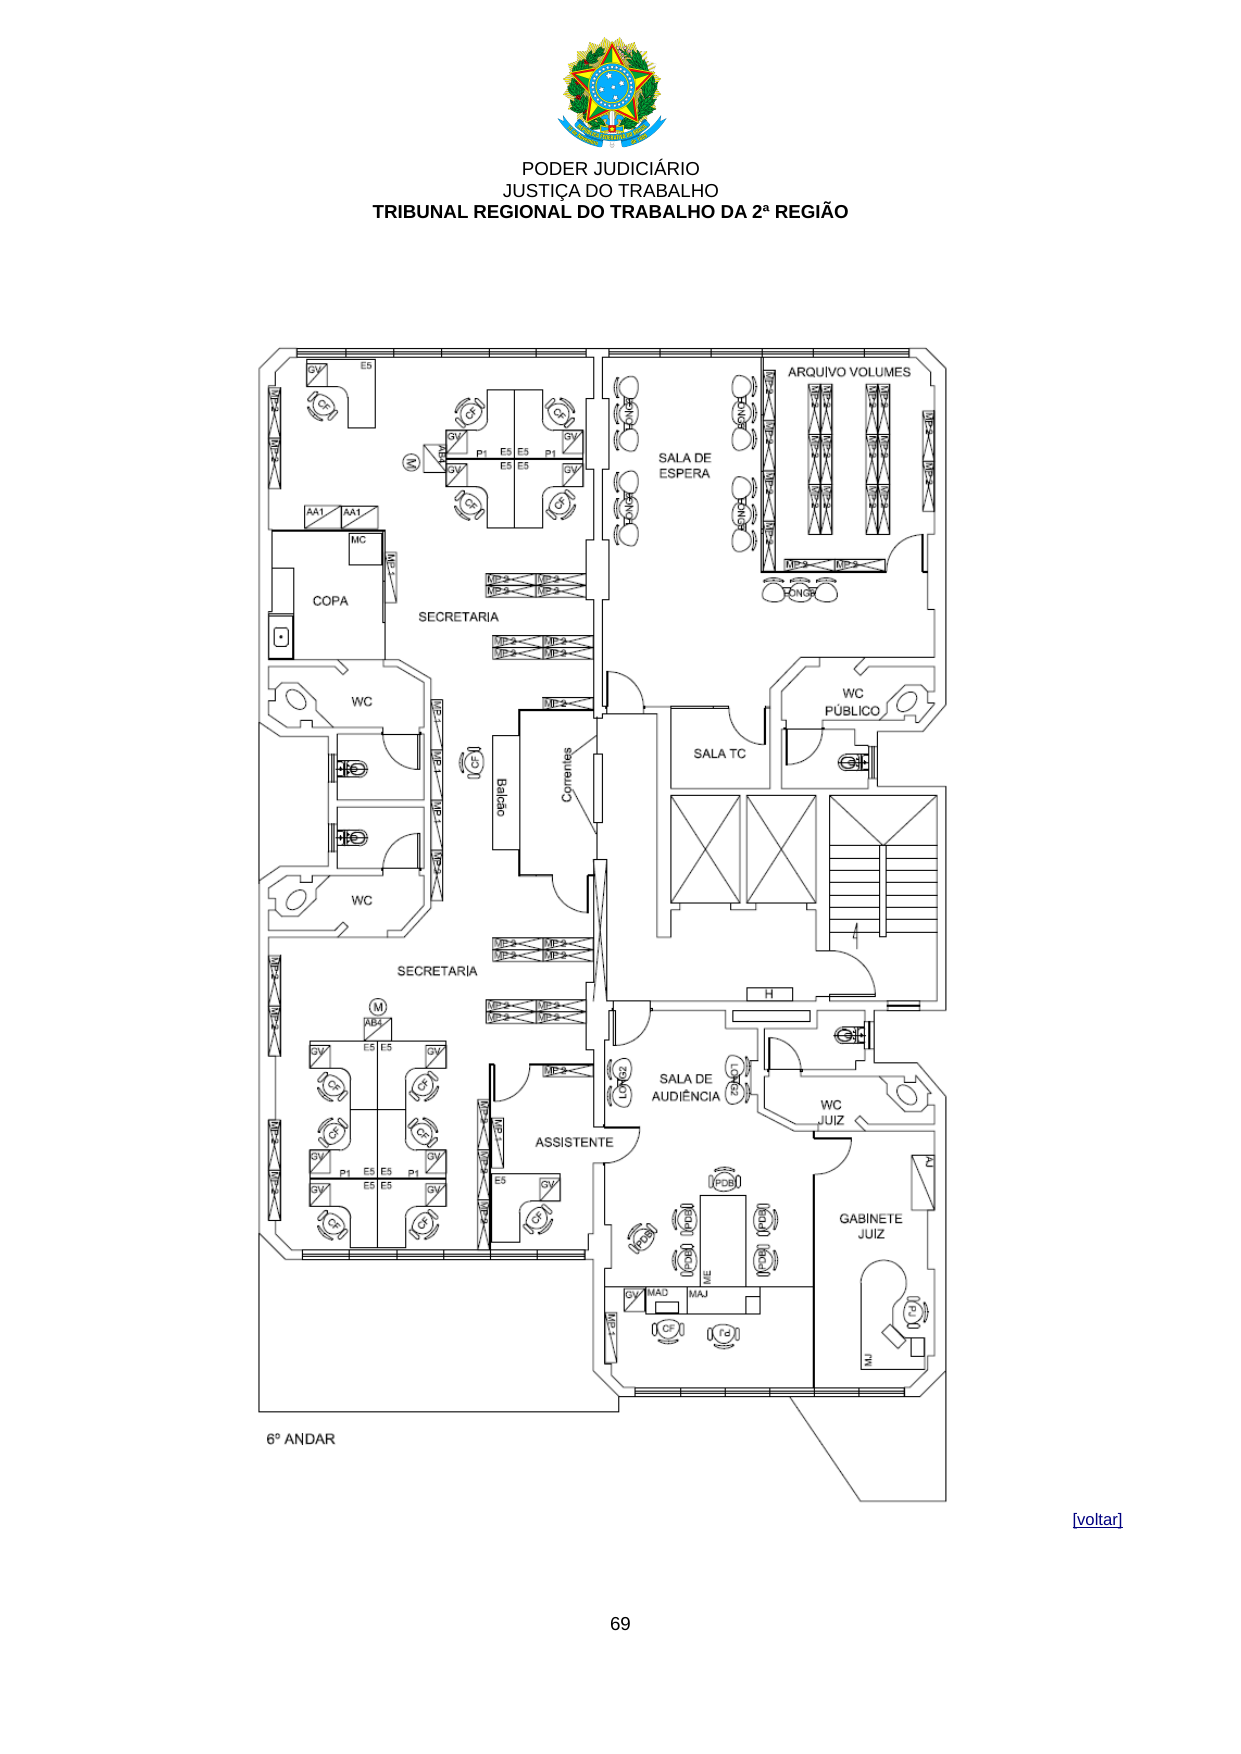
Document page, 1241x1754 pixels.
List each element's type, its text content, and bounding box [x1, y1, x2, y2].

picture [240, 335, 1003, 1507]
text [voltar] [118, 1510, 1122, 1529]
text h [118, 274, 1122, 303]
